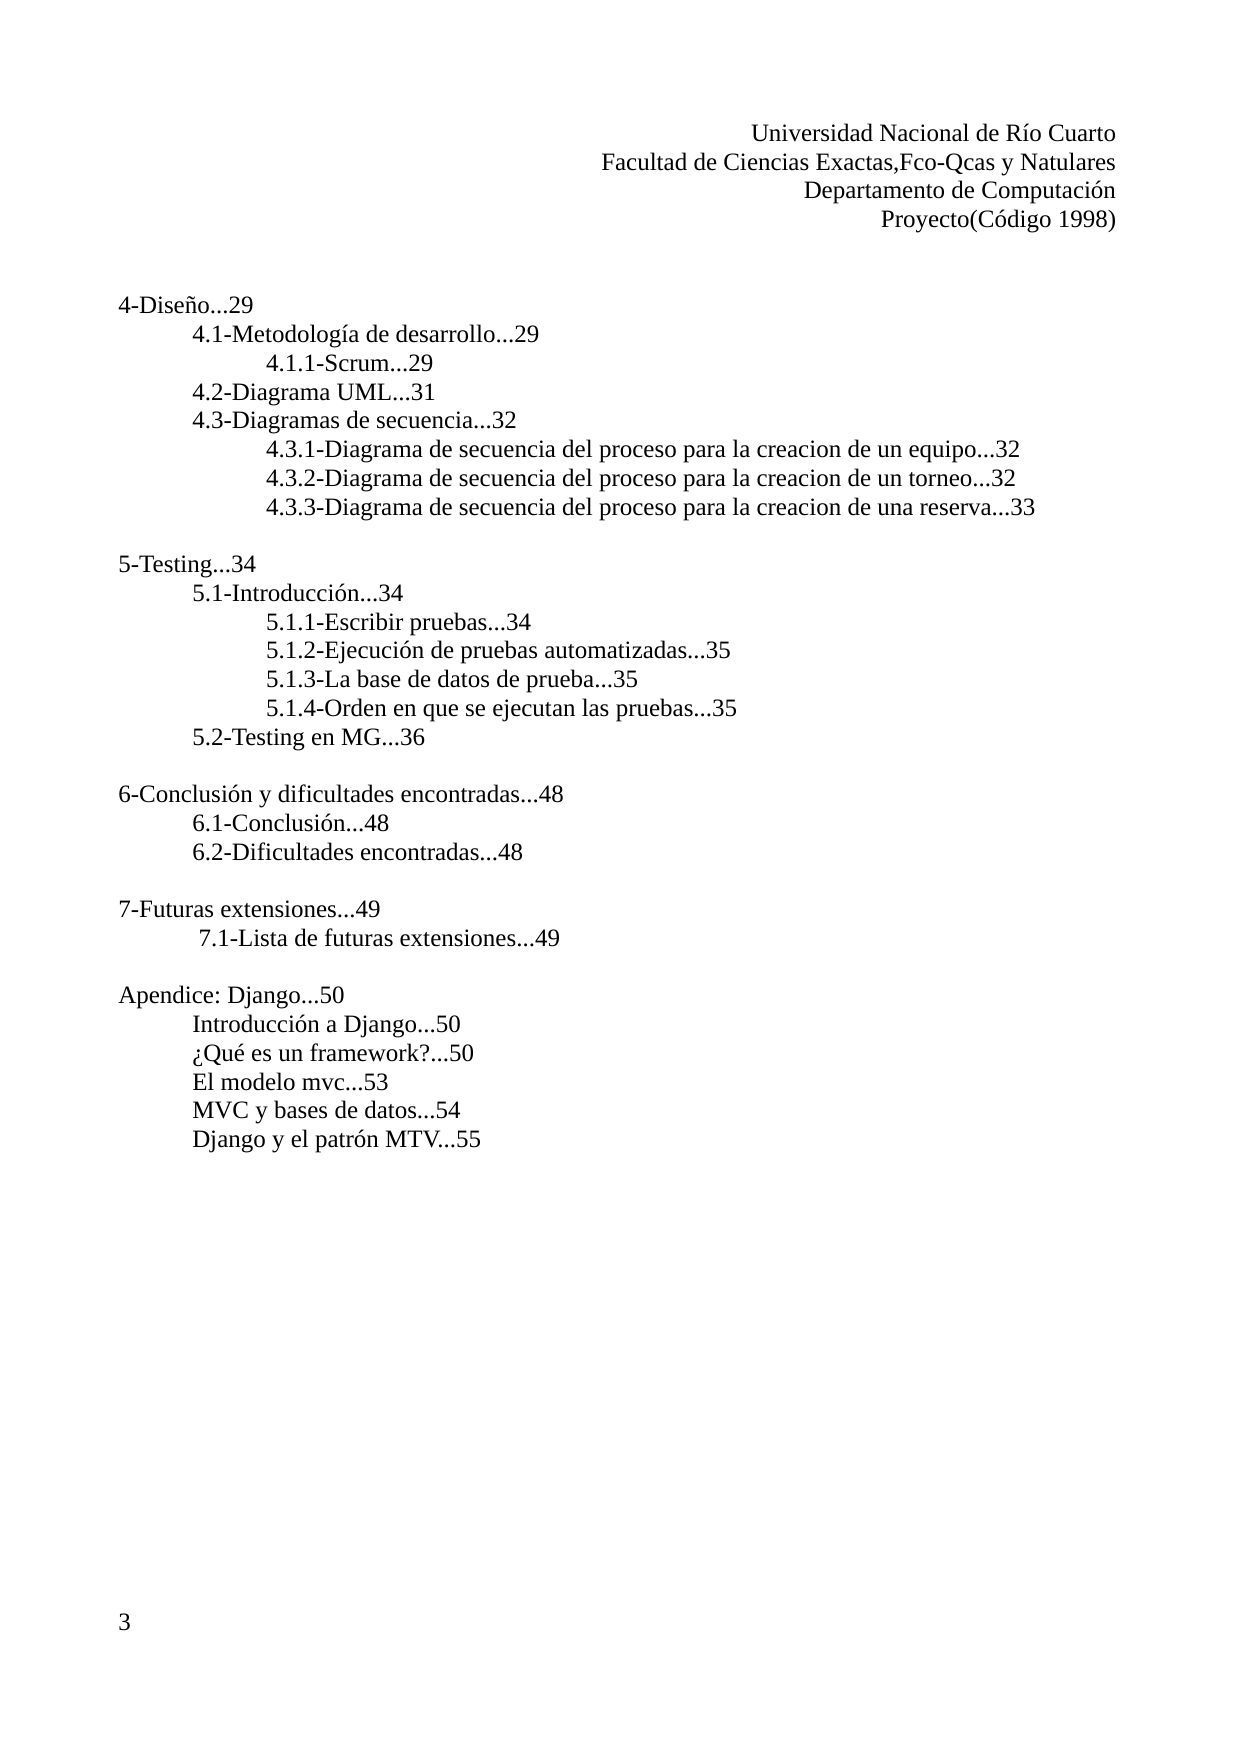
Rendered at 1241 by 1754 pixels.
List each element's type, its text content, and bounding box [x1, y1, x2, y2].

text 5-Testing...34 [118, 549, 1122, 578]
text ¿Qué es un framework?...50 [118, 1038, 1122, 1067]
text 5.1-Introducción...34 [118, 578, 1122, 607]
text 7.1-Lista de futuras extensiones...49 [118, 923, 1122, 952]
text 7-Futuras extensiones...49 [118, 894, 1122, 923]
text 6.1-Conclusión...48 [118, 808, 1122, 837]
text 4.3-Diagramas de secuencia...32 [118, 406, 1122, 434]
text 5.1.3-La base de datos de prueba...35 [118, 664, 1122, 693]
text 5.2-Testing en MG...36 [118, 722, 1122, 751]
text 4.1-Metodología de desarrollo...29 [118, 319, 1122, 348]
text 4.3.3-Diagrama de secuencia del proceso para la creacion de una reserva...33 [118, 492, 1122, 521]
text 5.1.2-Ejecución de pruebas automatizadas...35 [118, 636, 1122, 664]
text Django y el patrón MTV...55 [118, 1124, 1122, 1153]
text El modelo mvc...53 [118, 1067, 1122, 1096]
text 4.3.2-Diagrama de secuencia del proceso para la creacion de un torneo...32 [118, 463, 1122, 492]
text 6.2-Dificultades encontradas...48 [118, 837, 1122, 866]
text Apendice: Django...50 [118, 981, 1122, 1009]
text 4.1.1-Scrum...29 [118, 348, 1122, 377]
text 4.3.1-Diagrama de secuencia del proceso para la creacion de un equipo...32 [118, 434, 1122, 463]
text Introducción a Django...50 [118, 1009, 1122, 1038]
text 5.1.4-Orden en que se ejecutan las pruebas...35 [118, 693, 1122, 722]
text MVC y bases de datos...54 [118, 1096, 1122, 1124]
text 4.2-Diagrama UML...31 [118, 377, 1122, 406]
text 5.1.1-Escribir pruebas...34 [118, 607, 1122, 636]
text 4-Diseño...29 [118, 291, 1122, 319]
text 6-Conclusión y dificultades encontradas...48 [118, 779, 1122, 808]
